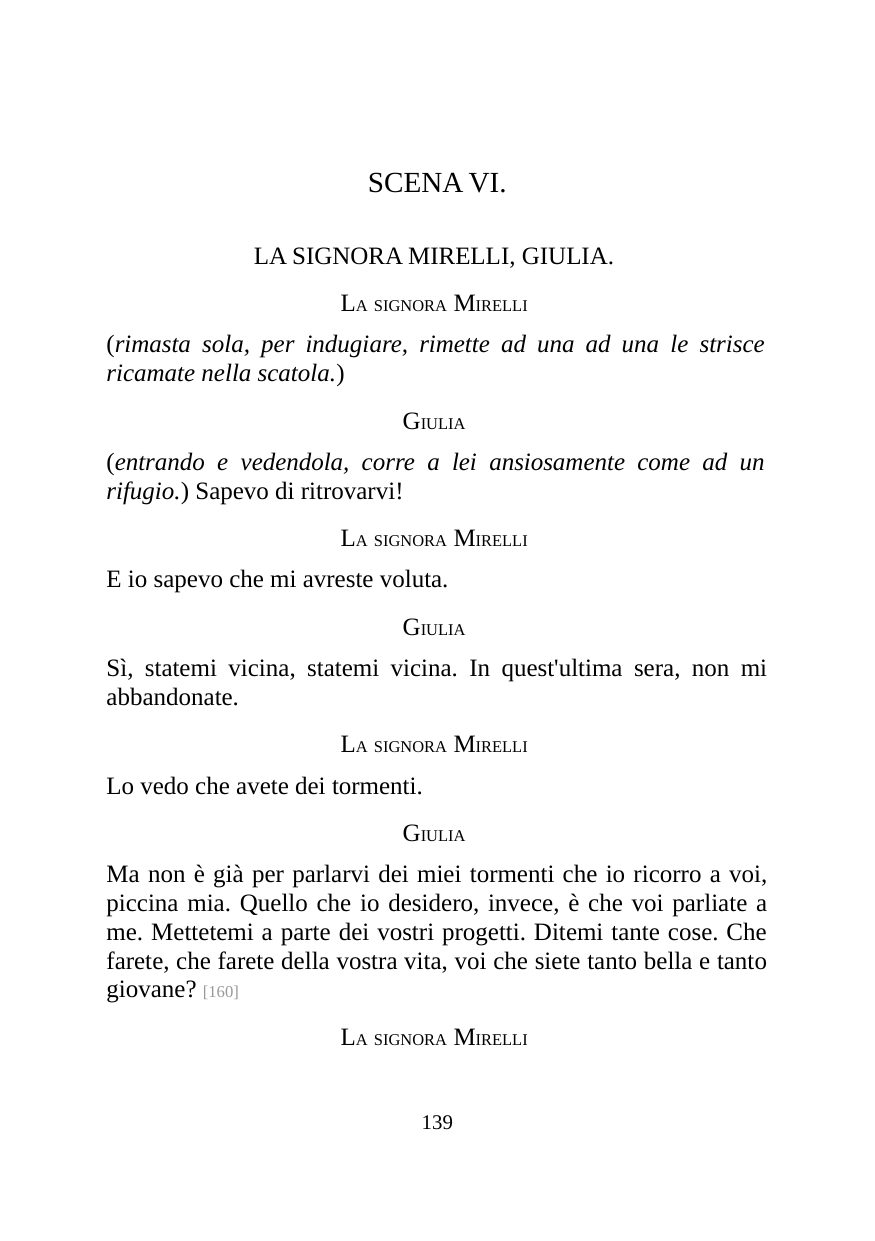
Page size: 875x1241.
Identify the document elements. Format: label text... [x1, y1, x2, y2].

text Giulia [106, 612, 768, 641]
text La signora Mirelli [106, 288, 768, 317]
text Giulia [106, 818, 768, 847]
text Lo vedo che avete dei tormenti. [106, 771, 768, 799]
text E io sapevo che mi avreste voluta. [106, 564, 768, 593]
text Ma non è già per parlarvi dei miei tormenti che io ricorro a voi, piccina mia. Quello che io desidero, invece, è che voi parliate a me. Mettetemi a parte dei vostri progetti. Ditemi tante cose. Che farete, che farete della vostra vita, voi che siete tanto bella e tanto giovane? [160] [106, 859, 768, 1003]
text La signora Mirelli [106, 729, 768, 758]
text La signora Mirelli [106, 523, 768, 552]
text (rimasta sola, per indugiare, rimette ad una ad una le strisce ricamate nella scatola.) [106, 329, 768, 387]
text Sì, statemi vicina, statemi vicina. In quest'ultima sera, non mi abbandonate. [106, 653, 768, 711]
text LA SIGNORA MIRELLI, GIULIA. [106, 241, 768, 269]
subtitle SCENA VI. [106, 165, 768, 199]
text Giulia [106, 406, 768, 434]
text (entrando e vedendola, corre a lei ansiosamente come ad un rifugio.) Sapevo di ritrovarvi! [106, 447, 768, 504]
text La signora Mirelli [106, 1022, 768, 1051]
